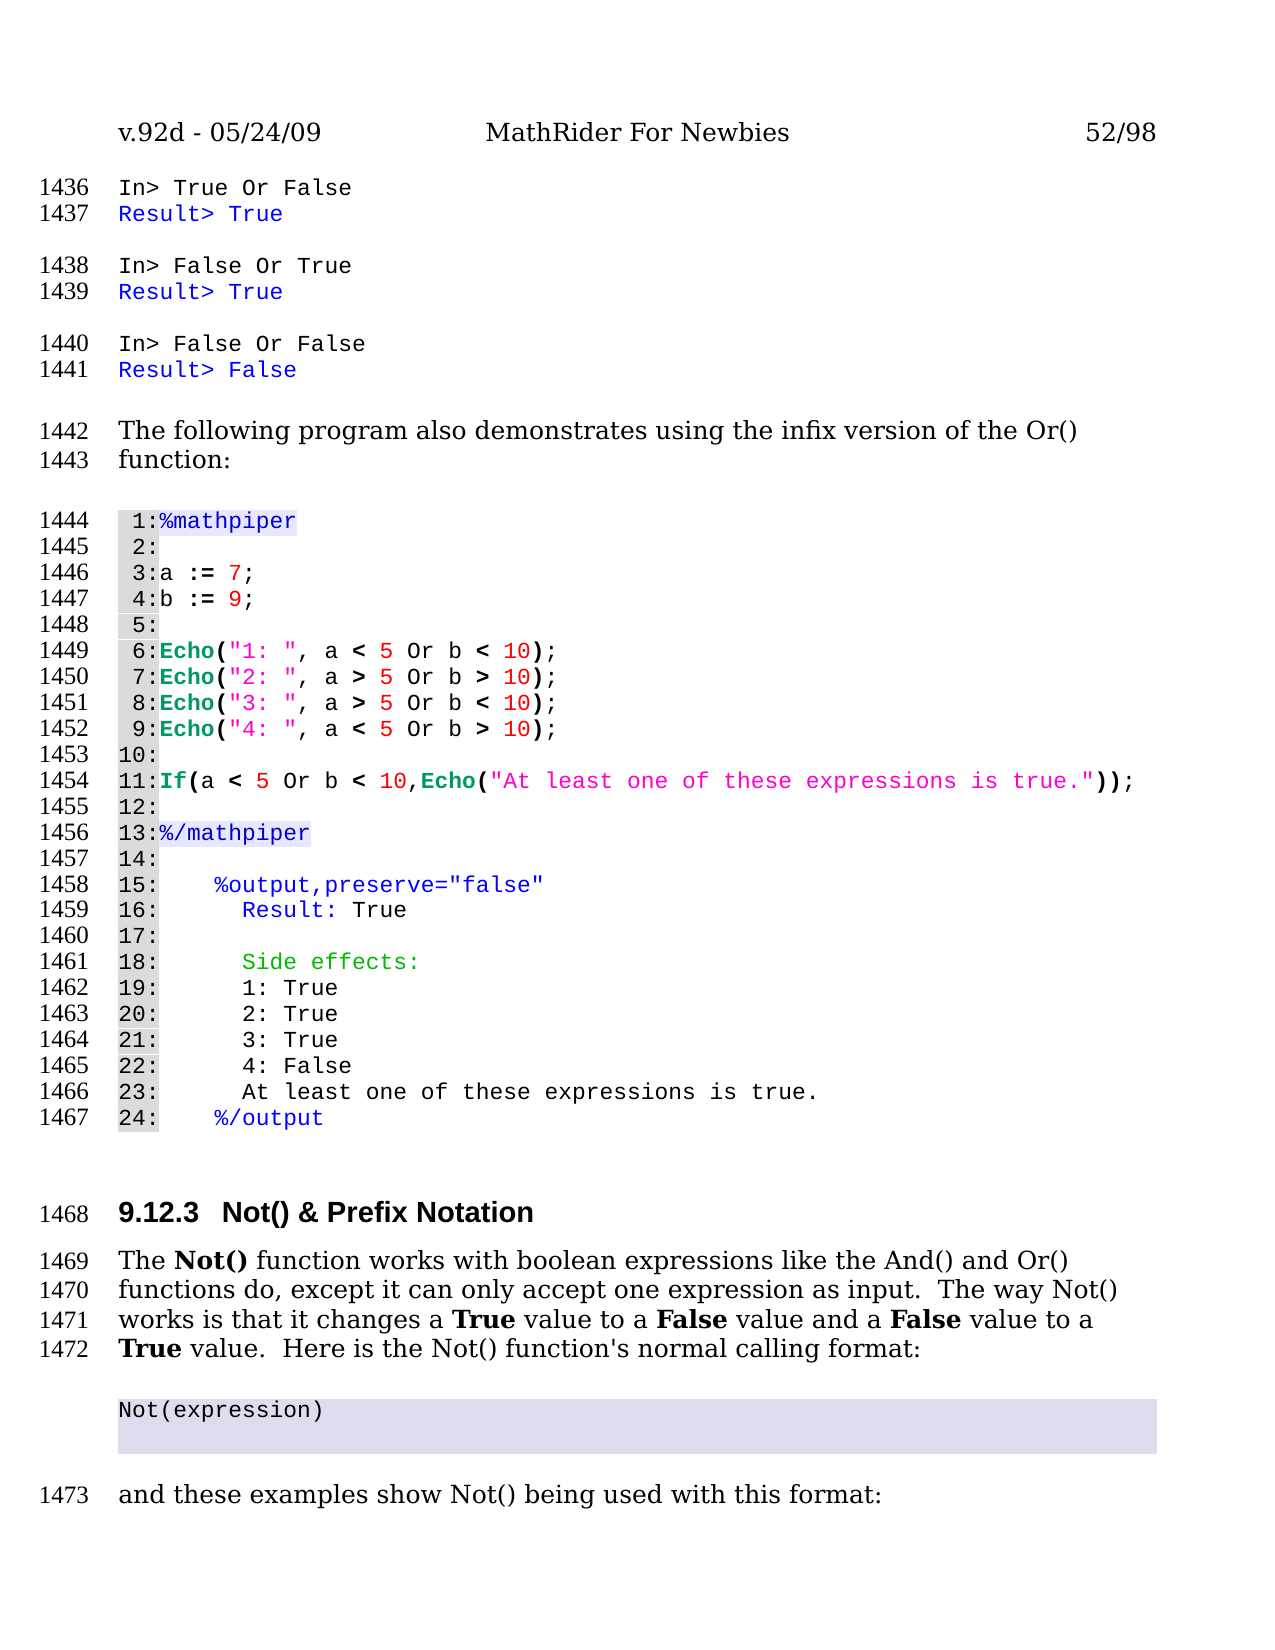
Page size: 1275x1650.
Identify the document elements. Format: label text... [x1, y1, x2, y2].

text In> False Or False [118, 332, 1157, 358]
text 18: Side effects: [118, 951, 1157, 977]
text 23: At least one of these expressions is true. [118, 1080, 1157, 1106]
text 14: [118, 847, 1157, 873]
text 22: 4: False [118, 1054, 1157, 1080]
text 10: [118, 743, 1157, 769]
text 7:Echo("2: ", a > 5 Or b > 10); [118, 665, 1157, 691]
text In> True Or False [118, 177, 1157, 203]
text Result> True [118, 281, 1157, 306]
text 3:a := 7; [118, 562, 1157, 588]
text 24: %/output [118, 1106, 1157, 1132]
text 17: [118, 925, 1157, 951]
text 11:If(a < 5 Or b < 10,Echo("At least one of these expressions is true.")); [118, 769, 1157, 795]
text 9:Echo("4: ", a < 5 Or b > 10); [118, 717, 1157, 743]
text 20: 2: True [118, 1003, 1157, 1028]
text In> False Or True [118, 254, 1157, 281]
text 12: [118, 795, 1157, 821]
text 19: 1: True [118, 977, 1157, 1003]
text 15: %output,preserve="false" [118, 873, 1157, 899]
text 8:Echo("3: ", a > 5 Or b < 10); [118, 691, 1157, 717]
text Result> True [118, 203, 1157, 229]
text The Not() function works with boolean expressions like the And() and Or() functions do, except it can only accept one expression as input. The way Not() works is that it changes a True value to a False value and a False value to a True value. Here is the Not() function's normal calling format: [118, 1246, 1157, 1364]
text Result> False [118, 358, 1157, 384]
text 4:b := 9; [118, 588, 1157, 613]
text 16: Result: True [118, 899, 1157, 925]
text 5: [118, 613, 1157, 639]
text 13:%/mathpiper [118, 821, 1157, 847]
text 21: 3: True [118, 1028, 1157, 1054]
subtitle Not() & Prefix Notation [118, 1195, 1157, 1228]
text and these examples show Not() being used with this format: [118, 1480, 1157, 1509]
table_header Not(expression) [118, 1399, 1157, 1454]
text 6:Echo("1: ", a < 5 Or b < 10); [118, 639, 1157, 665]
text The following program also demonstrates using the infix version of the Or() function: [118, 416, 1157, 474]
text 1:%mathpiper [118, 510, 1157, 536]
text 2: [118, 536, 1157, 562]
